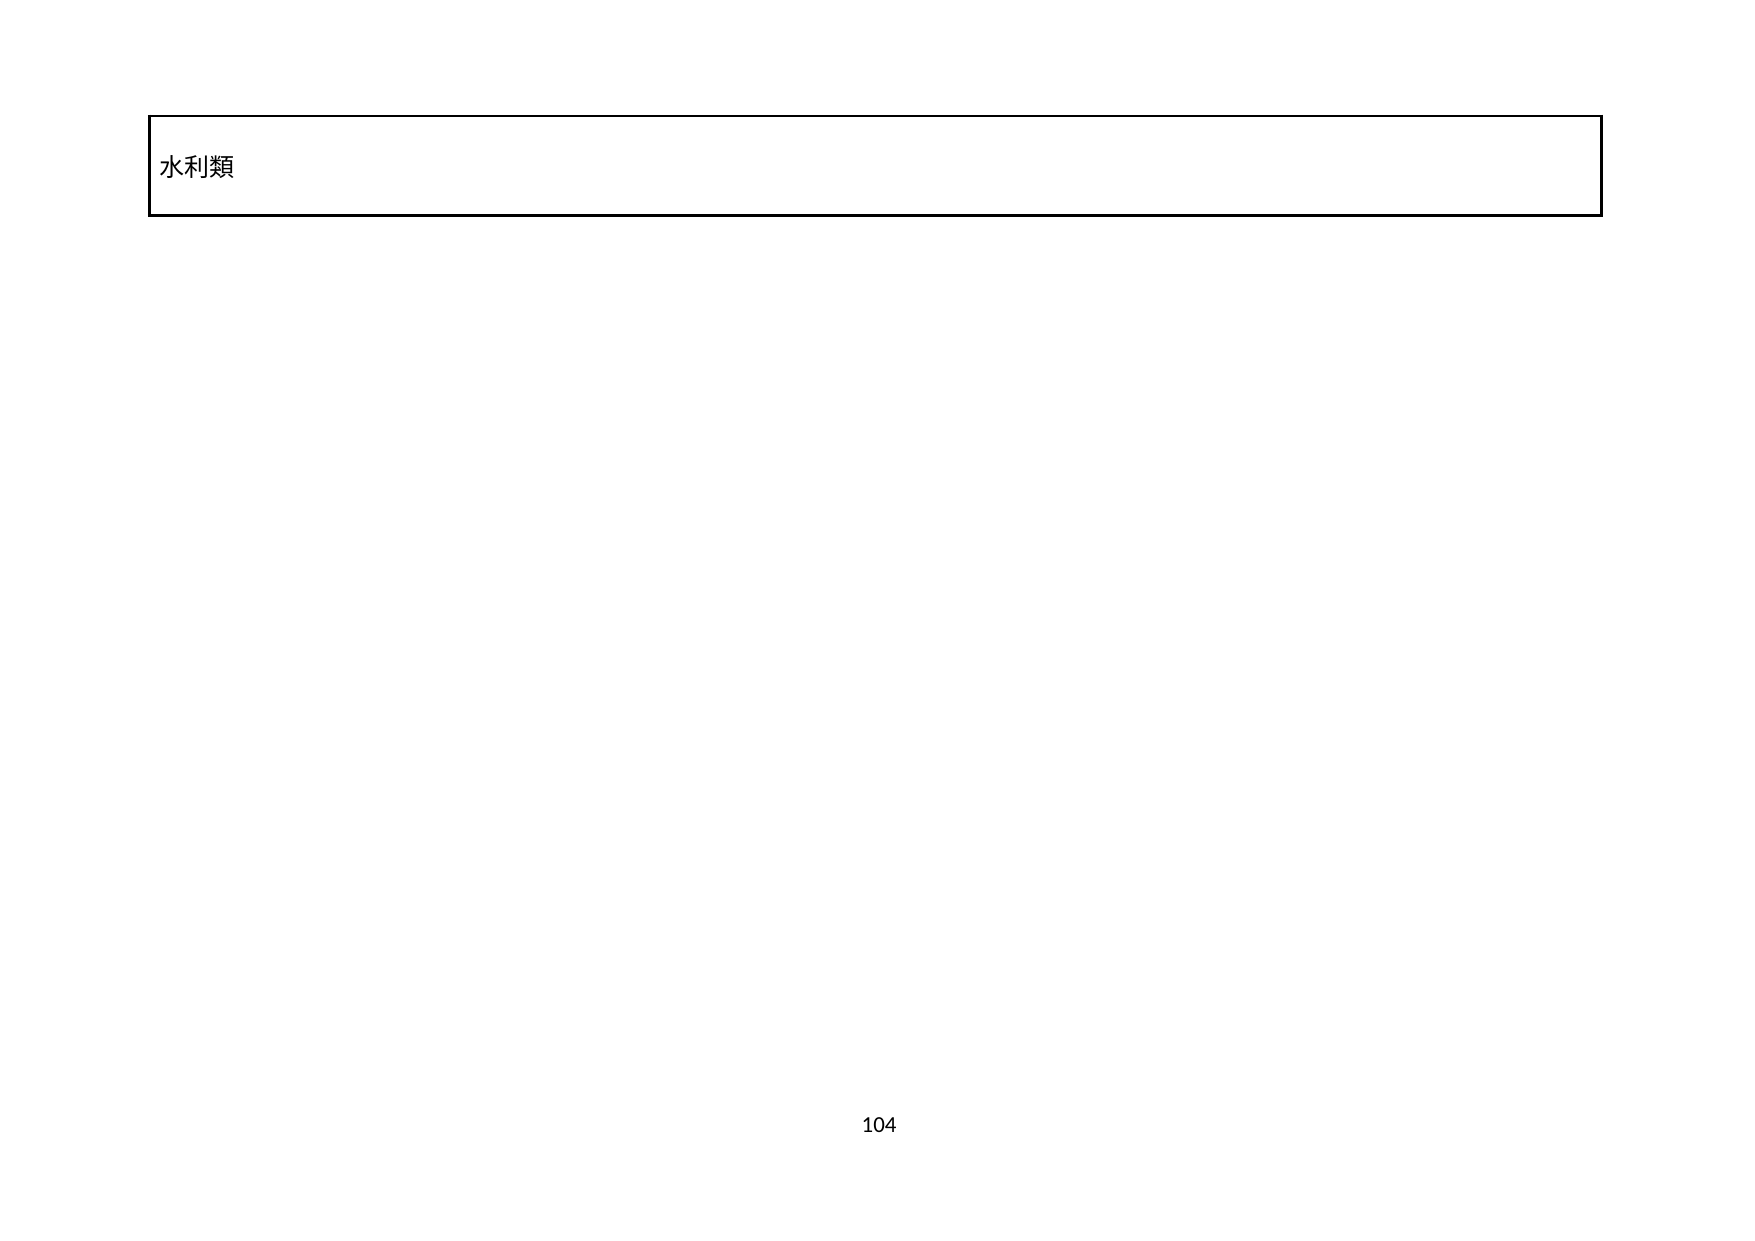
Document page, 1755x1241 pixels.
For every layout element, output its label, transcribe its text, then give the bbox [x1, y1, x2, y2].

table_cell [1236, 117, 1600, 213]
table_cell 水利類 [151, 117, 589, 213]
table_cell [589, 117, 1236, 213]
